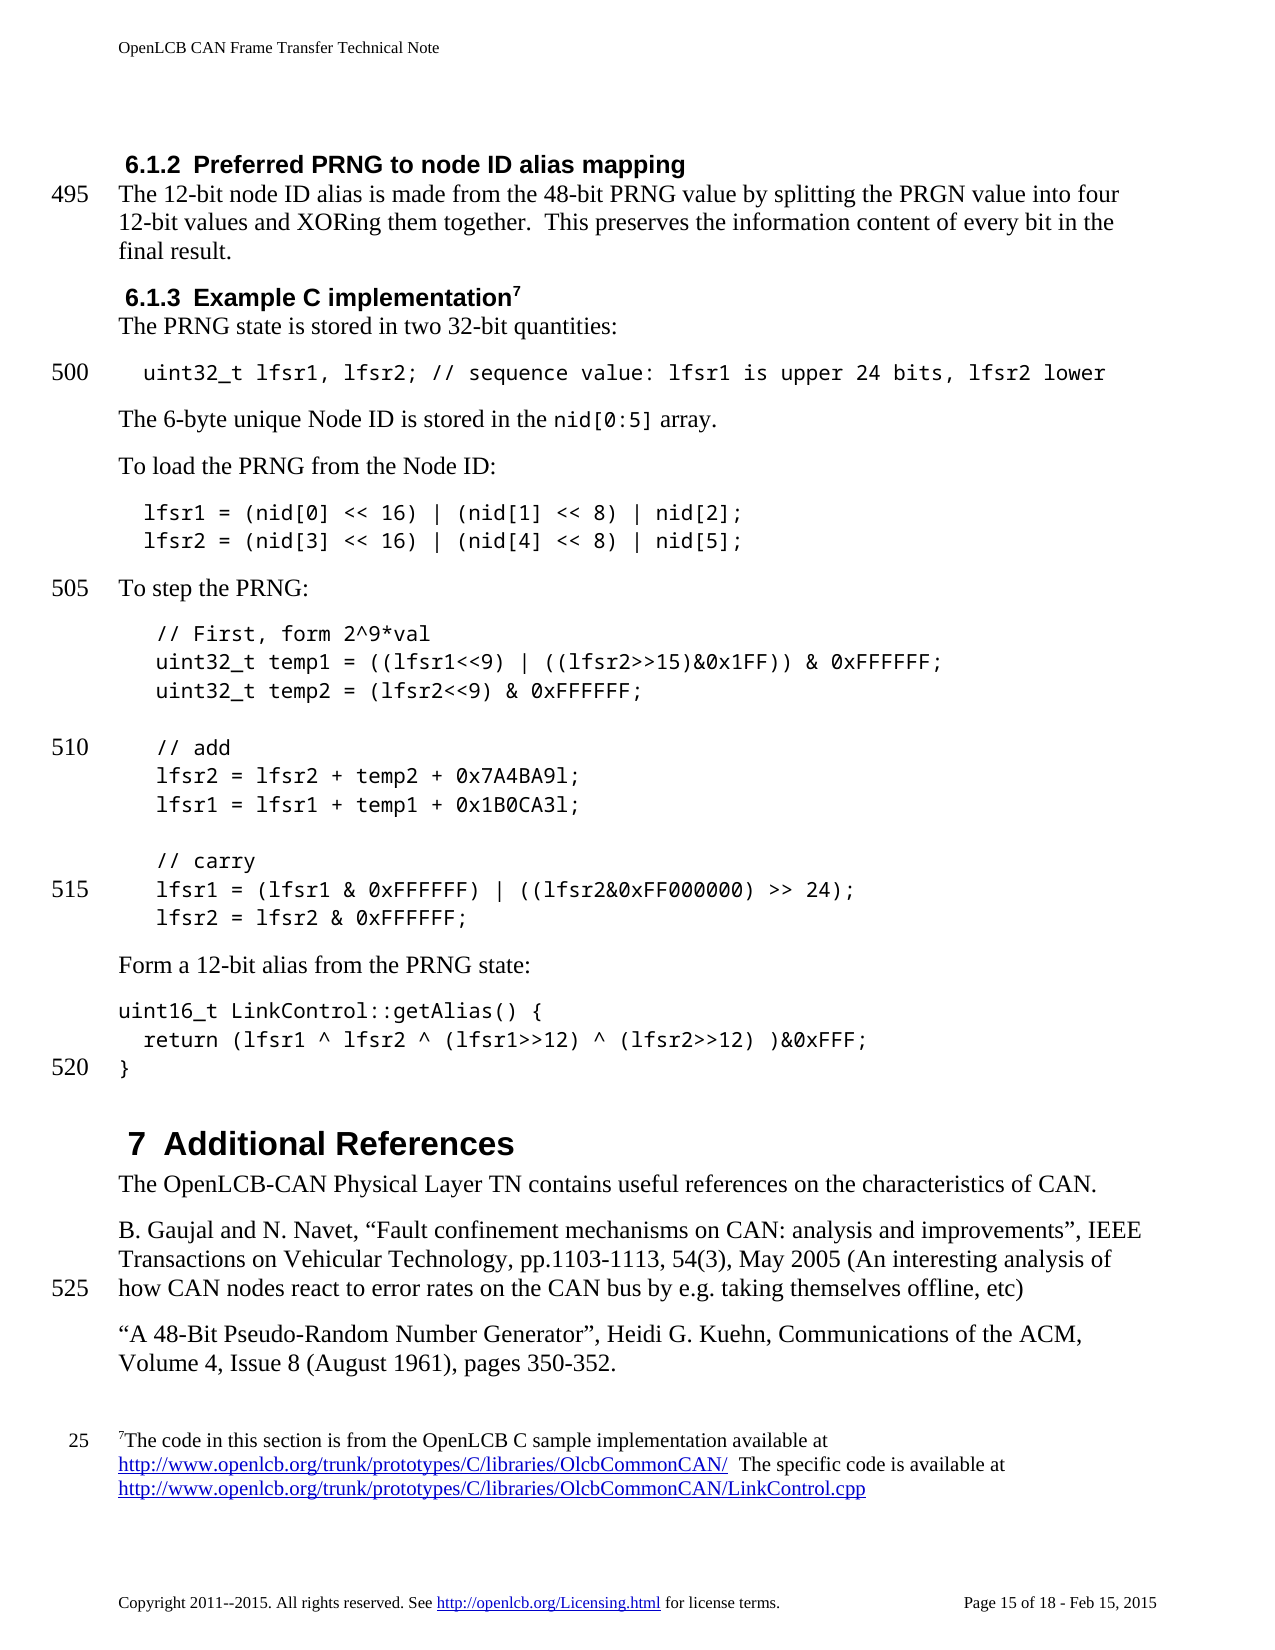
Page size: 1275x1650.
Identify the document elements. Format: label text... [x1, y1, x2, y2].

text The 6-byte unique Node ID is stored in the nid[0:5] array. [118, 404, 1157, 433]
text uint16_t LinkControl::getAlias() { [118, 996, 1157, 1025]
text uint32_t lfsr1, lfsr2; // sequence value: lfsr1 is upper 24 bits, lfsr2 lower [118, 358, 1157, 386]
text The 12-bit node ID alias is made from the 48-bit PRNG value by splitting the PRGN value into four 12-bit values and XORing them together. This preserves the information content of every bit in the final result. [118, 179, 1157, 265]
text “A 48-Bit Pseudo-Random Number Generator”, Heidi G. Kuehn, Communications of the ACM, Volume 4, Issue 8 (August 1961), pages 350-352. [118, 1319, 1157, 1377]
text // add [118, 733, 1157, 761]
text To load the PRNG from the Node ID: [118, 451, 1157, 480]
subtitle Preferred PRNG to node ID alias mapping [118, 150, 1157, 179]
text return (lfsr1 ^ lfsr2 ^ (lfsr1>>12) ^ (lfsr2>>12) )&0xFFF; [118, 1025, 1157, 1053]
subtitle Example C implementation [118, 283, 1157, 311]
text The code in this section is from the OpenLCB C sample implementation available at http://www.openlcb.org/trunk/prototypes/C/libraries/OlcbCommonCAN/ The specific code is available at http://www.openlcb.org/trunk/prototypes/C/libraries/OlcbCommonCAN/LinkControl.cpp [118, 1428, 1157, 1500]
text lfsr2 = lfsr2 + temp2 + 0x7A4BA9l; [118, 761, 1157, 790]
text The PRNG state is stored in two 32-bit quantities: [118, 311, 1157, 340]
text lfsr2 = lfsr2 & 0xFFFFFF; [118, 903, 1157, 932]
text Form a 12-bit alias from the PRNG state: [118, 950, 1157, 979]
text lfsr1 = (nid[0] << 16) | (nid[1] << 8) | nid[2]; [118, 498, 1157, 526]
text } [118, 1053, 1157, 1082]
text uint32_t temp1 = ((lfsr1<<9) | ((lfsr2>>15)&0x1FF)) & 0xFFFFFF; [118, 647, 1157, 676]
text To step the PRNG: [118, 573, 1157, 601]
subtitle Additional References [118, 1124, 1157, 1163]
text lfsr1 = lfsr1 + temp1 + 0x1B0CA3l; [118, 790, 1157, 818]
text lfsr2 = (nid[3] << 16) | (nid[4] << 8) | nid[5]; [118, 526, 1157, 554]
text // carry [118, 847, 1157, 875]
text B. Gaujal and N. Navet, “Fault confinement mechanisms on CAN: analysis and improvements”, IEEE Transactions on Vehicular Technology, pp.1103-1113, 54(3), May 2005 (An interesting analysis of how CAN nodes react to error rates on the CAN bus by e.g. taking themselves offline, etc) [118, 1216, 1157, 1302]
text // First, form 2^9*val [118, 619, 1157, 647]
text The OpenLCB-CAN Physical Layer TN contains useful references on the characteristics of CAN. [118, 1169, 1157, 1198]
text lfsr1 = (lfsr1 & 0xFFFFFF) | ((lfsr2&0xFF000000) >> 24); [118, 875, 1157, 903]
text uint32_t temp2 = (lfsr2<<9) & 0xFFFFFF; [118, 676, 1157, 704]
